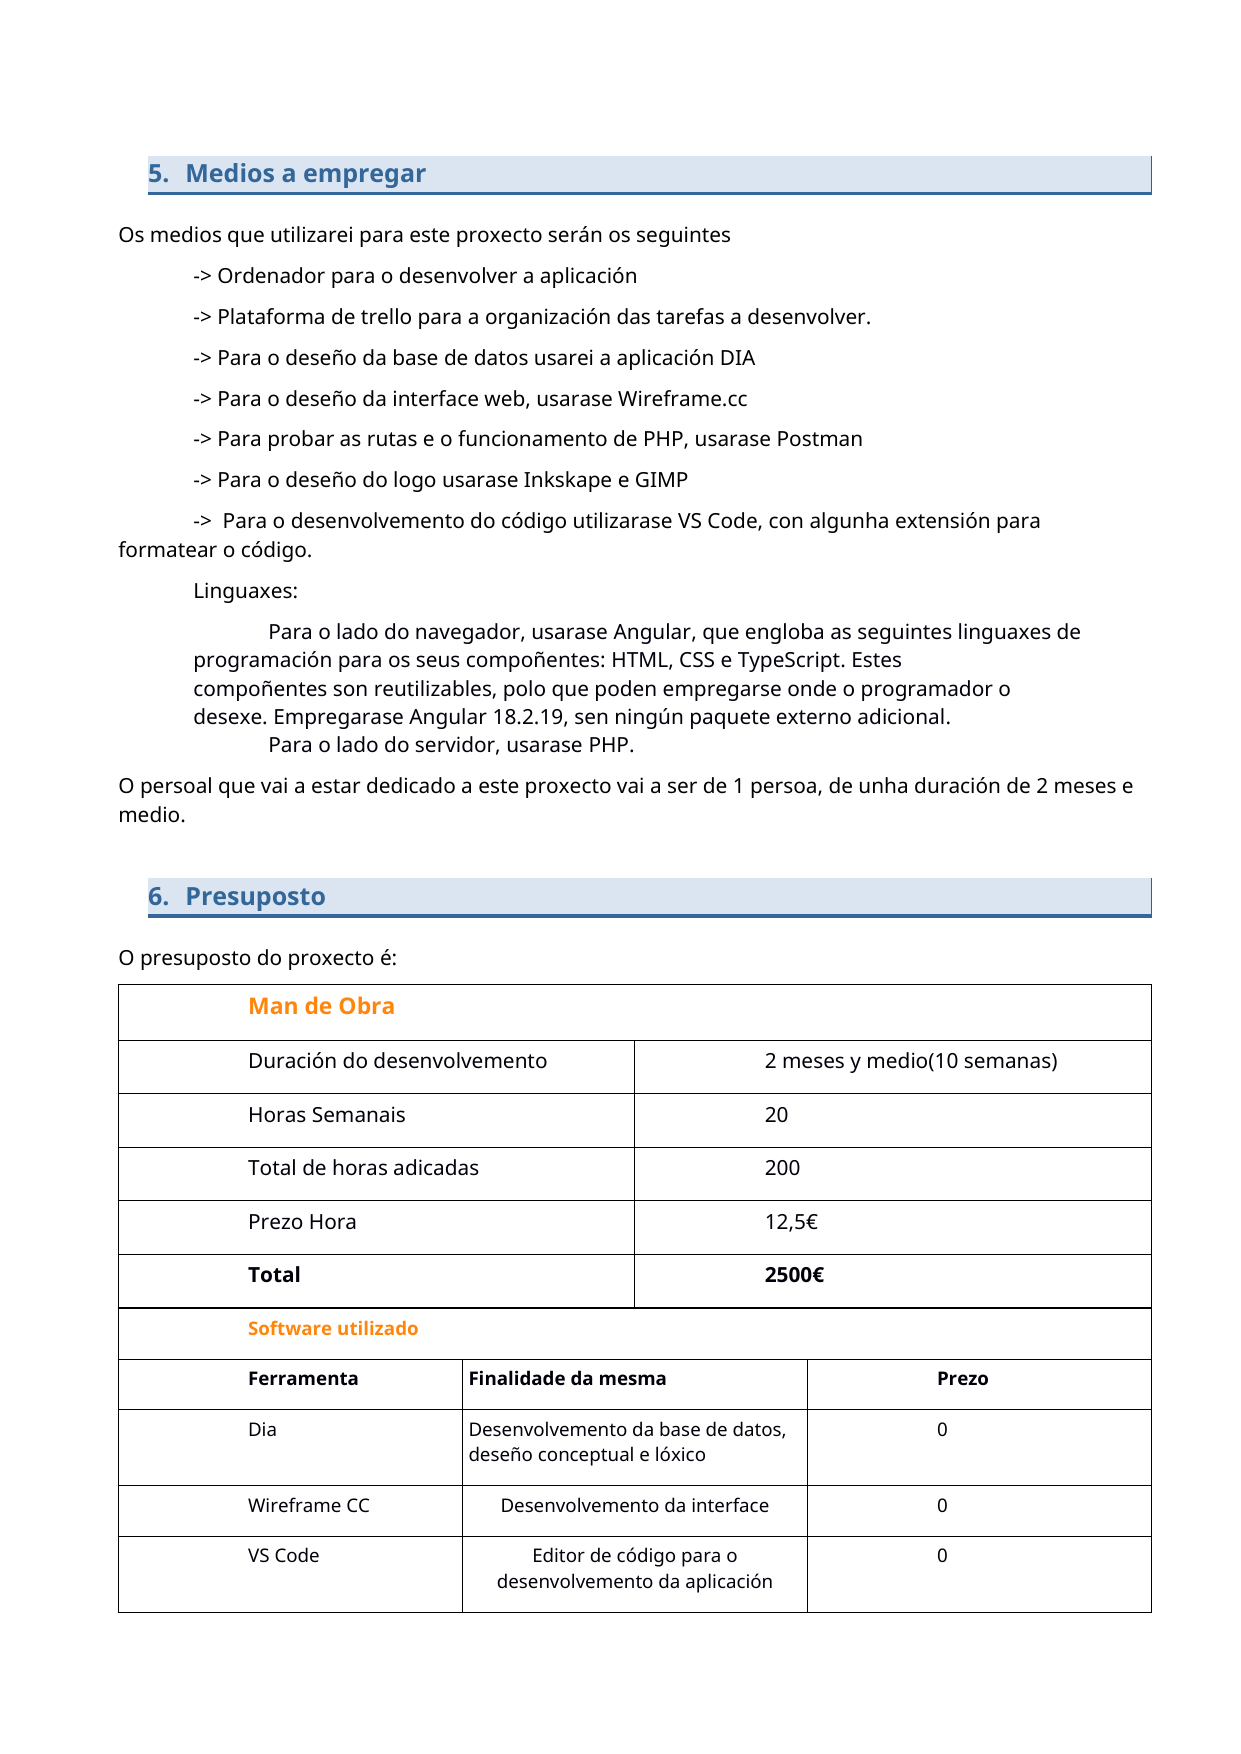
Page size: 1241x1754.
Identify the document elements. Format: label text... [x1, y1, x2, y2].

table_cell Horas Semanais [119, 1094, 634, 1147]
list Presuposto [148, 878, 1151, 914]
table_cell Ferramenta [119, 1360, 462, 1409]
text O persoal que vai a estar dedicado a este proxecto vai a ser de 1 persoa, de unha duración de 2 meses e medio. [118, 771, 1152, 828]
table_cell 0 [808, 1410, 1151, 1485]
list Medios a empregar [148, 156, 1151, 192]
table_cell 20 [635, 1094, 1151, 1147]
text -> Plataforma de trello para a organización das tarefas a desenvolver. [118, 302, 1152, 330]
table_cell 0 [808, 1537, 1151, 1612]
table_header Man de Obra [119, 985, 1151, 1040]
table_cell Wireframe CC [119, 1486, 462, 1536]
table_cell 0 [808, 1486, 1151, 1536]
table_cell VS Code [119, 1537, 462, 1612]
text Linguaxes: [118, 576, 1152, 604]
table_cell 200 [635, 1148, 1151, 1200]
table_cell Duración do desenvolvemento [119, 1041, 634, 1093]
table_cell Total [119, 1255, 634, 1307]
text -> Para o deseño da base de datos usarei a aplicación DIA [118, 343, 1152, 371]
table_cell Editor de código para o desenvolvemento da aplicación [463, 1537, 807, 1612]
table_cell Prezo [808, 1360, 1151, 1409]
table_cell Desenvolvemento da base de datos, deseño conceptual e lóxico [463, 1410, 807, 1485]
text -> Ordenador para o desenvolver a aplicación [118, 261, 1152, 289]
text -> Para o deseño da interface web, usarase Wireframe.cc [118, 384, 1152, 412]
table_cell 2500€ [635, 1255, 1151, 1307]
text Os medios que utilizarei para este proxecto serán os seguintes [118, 220, 1152, 248]
table_header Software utilizado [119, 1309, 1151, 1358]
table_cell Prezo Hora [119, 1201, 634, 1253]
table_cell 2 meses y medio(10 semanas) [635, 1041, 1151, 1093]
text -> Para probar as rutas e o funcionamento de PHP, usarase Postman [118, 424, 1152, 453]
table_cell 12,5€ [635, 1201, 1151, 1253]
text Para o lado do navegador, usarase Angular, que engloba as seguintes linguaxes de programación para os seus compoñentes: HTML, CSS e TypeScript. Estes compoñentes son reutilizables, polo que poden empregarse onde o programador o desexe. Empregarase Angular 18.2.19, sen ningún paquete externo adicional. Para o lado do servidor, usarase PHP. [118, 617, 1152, 759]
table_cell Dia [119, 1410, 462, 1485]
table_cell Finalidade da mesma [463, 1360, 807, 1409]
table_cell Desenvolvemento da interface [463, 1486, 807, 1536]
text -> Para o desenvolvemento do código utilizarase VS Code, con algunha extensión para formatear o código. [118, 506, 1152, 563]
table_cell Total de horas adicadas [119, 1148, 634, 1200]
text -> Para o deseño do logo usarase Inkskape e GIMP [118, 466, 1152, 494]
text O presuposto do proxecto é: [118, 943, 1152, 971]
